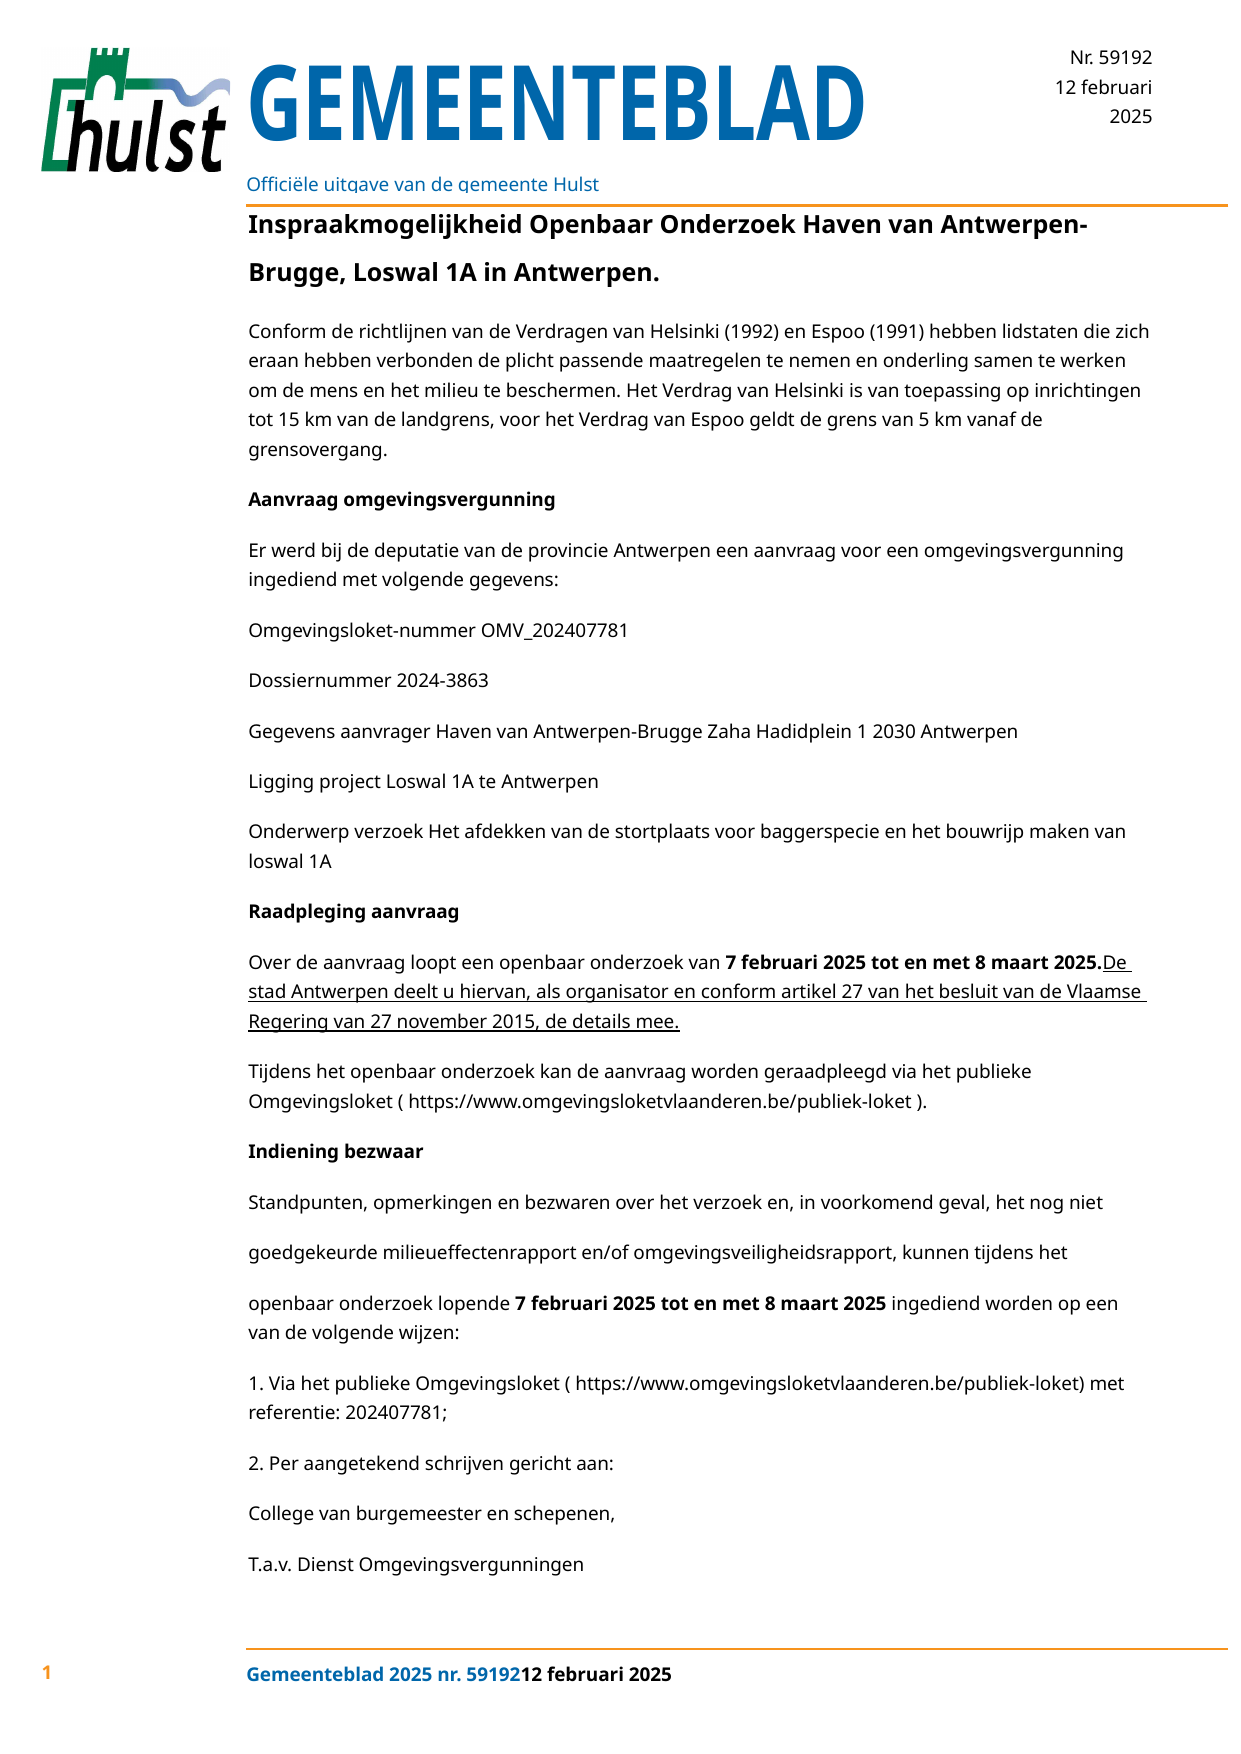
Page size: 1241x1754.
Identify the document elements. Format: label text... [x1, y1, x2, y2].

text Ligging project Loswal 1A te Antwerpen [248, 768, 1152, 794]
text Indiening bezwaar [248, 1139, 1152, 1164]
text College van burgemeester en schepenen, [248, 1500, 1152, 1526]
text 2. Per aangetekend schrijven gericht aan: [248, 1450, 1152, 1476]
text Dossiernummer 2024-3863 [248, 667, 1152, 693]
text Inspraakmogelijkheid Openbaar Onderzoek Haven van Antwerpen-Brugge, Loswal 1A in Antwerpen. [248, 207, 1152, 288]
text Aanvraag omgevingsvergunning [248, 487, 1152, 512]
text goedgekeurde milieueffectenrapport en/of omgevingsveiligheidsrapport, kunnen tijdens het [248, 1239, 1152, 1265]
text openbaar onderzoek lopende 7 februari 2025 tot en met 8 maart 2025 ingediend worden op een van de volgende wijzen: [248, 1290, 1152, 1345]
text 1. Via het publieke Omgevingsloket ( https://www.omgevingsloketvlaanderen.be/publiek-loket) met referentie: 202407781; [248, 1370, 1152, 1425]
text Standpunten, opmerkingen en bezwaren over het verzoek en, in voorkomend geval, het nog niet [248, 1189, 1152, 1215]
text Tijdens het openbaar onderzoek kan de aanvraag worden geraadpleegd via het publieke Omgevingsloket ( https://www.omgevingsloketvlaanderen.be/publiek-loket ). [248, 1059, 1152, 1114]
text T.a.v. Dienst Omgevingsvergunningen [248, 1551, 1152, 1577]
text Raadpleging aanvraag [248, 899, 1152, 924]
text Onderwerp verzoek Het afdekken van de stortplaats voor baggerspecie en het bouwrijp maken van loswal 1A [248, 819, 1152, 874]
picture [41, 47, 231, 172]
text Over de aanvraag loopt een openbaar onderzoek van 7 februari 2025 tot en met 8 maart 2025.De stad Antwerpen deelt u hiervan, als organisator en conform artikel 27 van het besluit van de Vlaamse Regering van 27 november 2015, de details mee. [248, 949, 1152, 1034]
text Conform de richtlijnen van de Verdragen van Helsinki (1992) en Espoo (1991) hebben lidstaten die zich eraan hebben verbonden de plicht passende maatregelen te nemen en onderling samen te werken om de mens en het milieu te beschermen. Het Verdrag van Helsinki is van toepassing op inrichtingen tot 15 km van de landgrens, voor het Verdrag van Espoo geldt de grens van 5 km vanaf de grensovergang. [248, 318, 1152, 462]
text Gegevens aanvrager Haven van Antwerpen-Brugge Zaha Hadidplein 1 2030 Antwerpen [248, 718, 1152, 744]
text Omgevingsloket-nummer OMV_202407781 [248, 617, 1152, 643]
text Er werd bij de deputatie van de provincie Antwerpen een aanvraag voor een omgevingsvergunning ingediend met volgende gegevens: [248, 537, 1152, 592]
